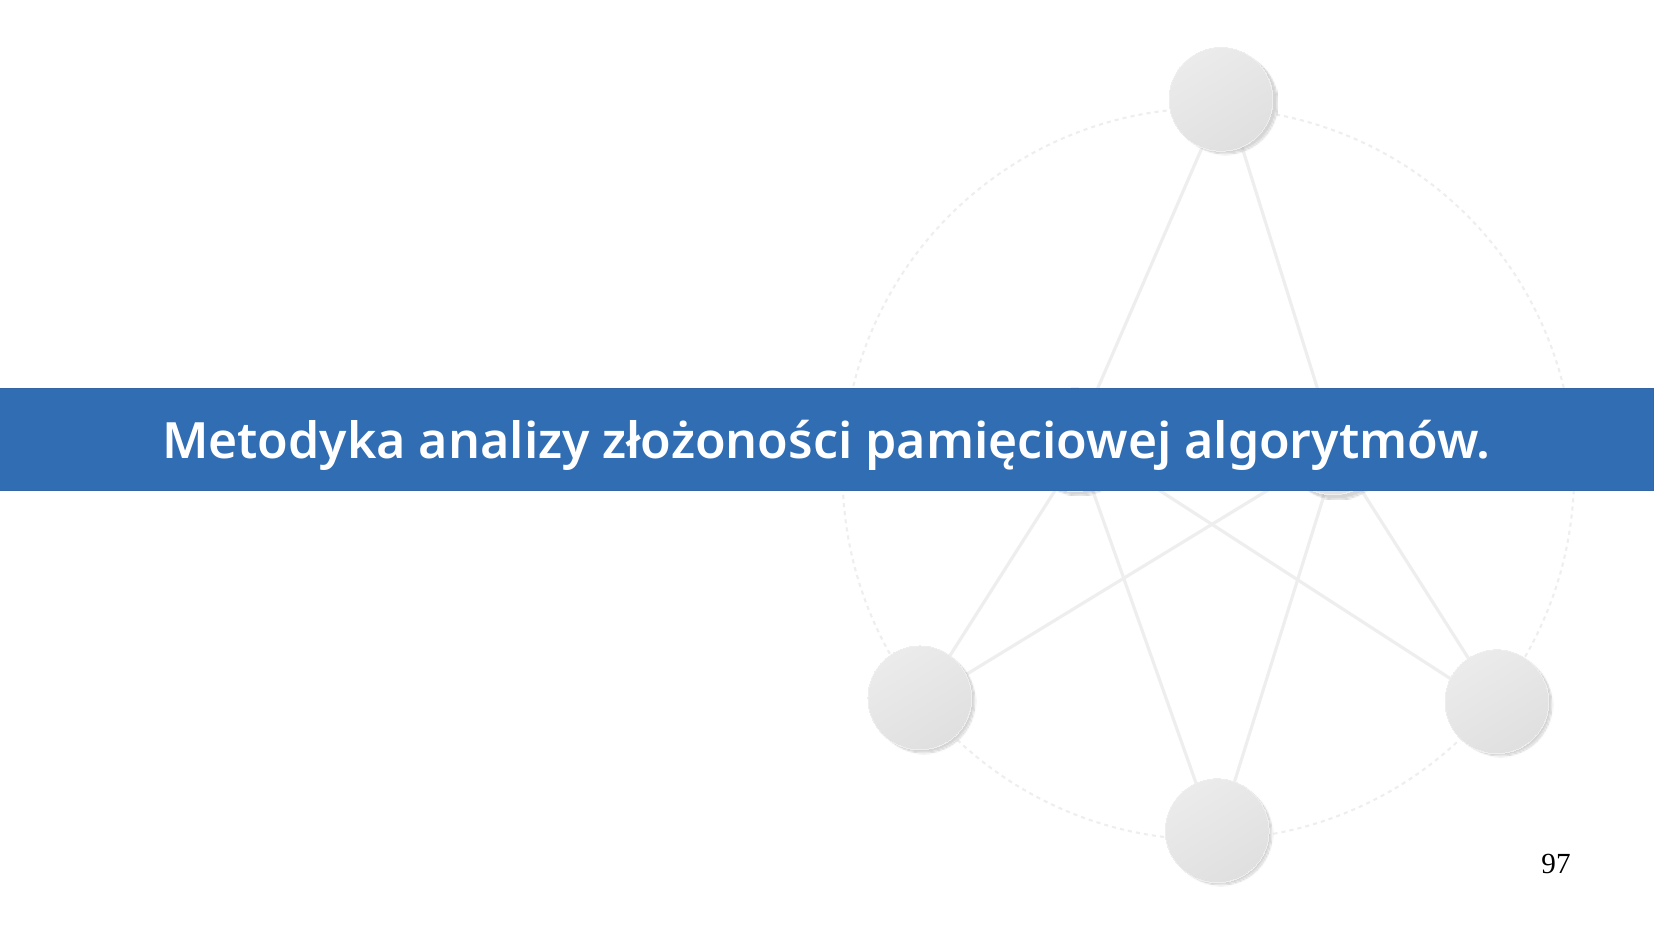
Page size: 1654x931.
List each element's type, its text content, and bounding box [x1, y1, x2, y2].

text_box [1445, 649, 1549, 754]
text_box [1165, 778, 1270, 883]
text_box [1169, 47, 1273, 152]
text_box Metodyka analizy złożoności pamięciowej algorytmów. [0, 388, 1654, 491]
text_box [1313, 491, 1353, 495]
text_box [867, 645, 972, 750]
